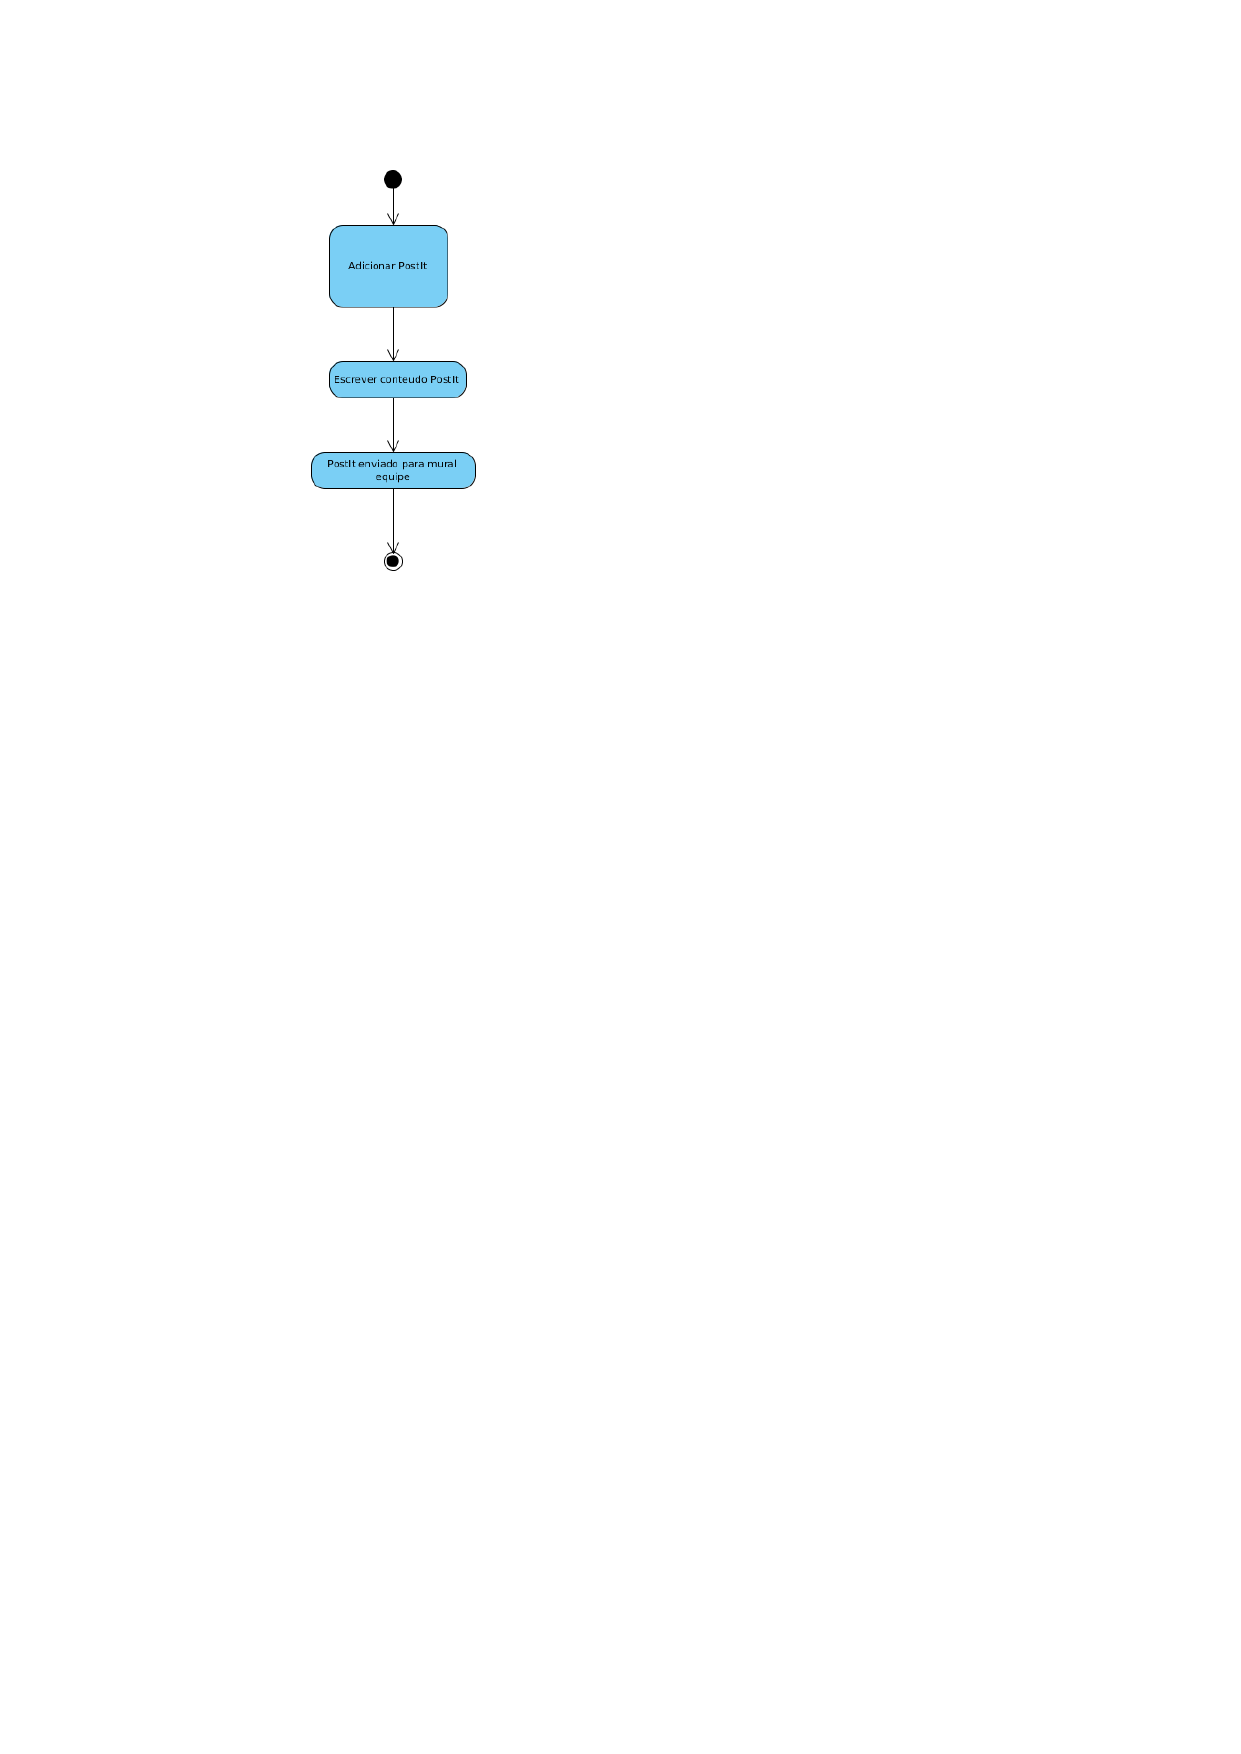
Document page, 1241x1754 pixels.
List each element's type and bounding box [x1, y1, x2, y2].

picture [243, 150, 530, 606]
